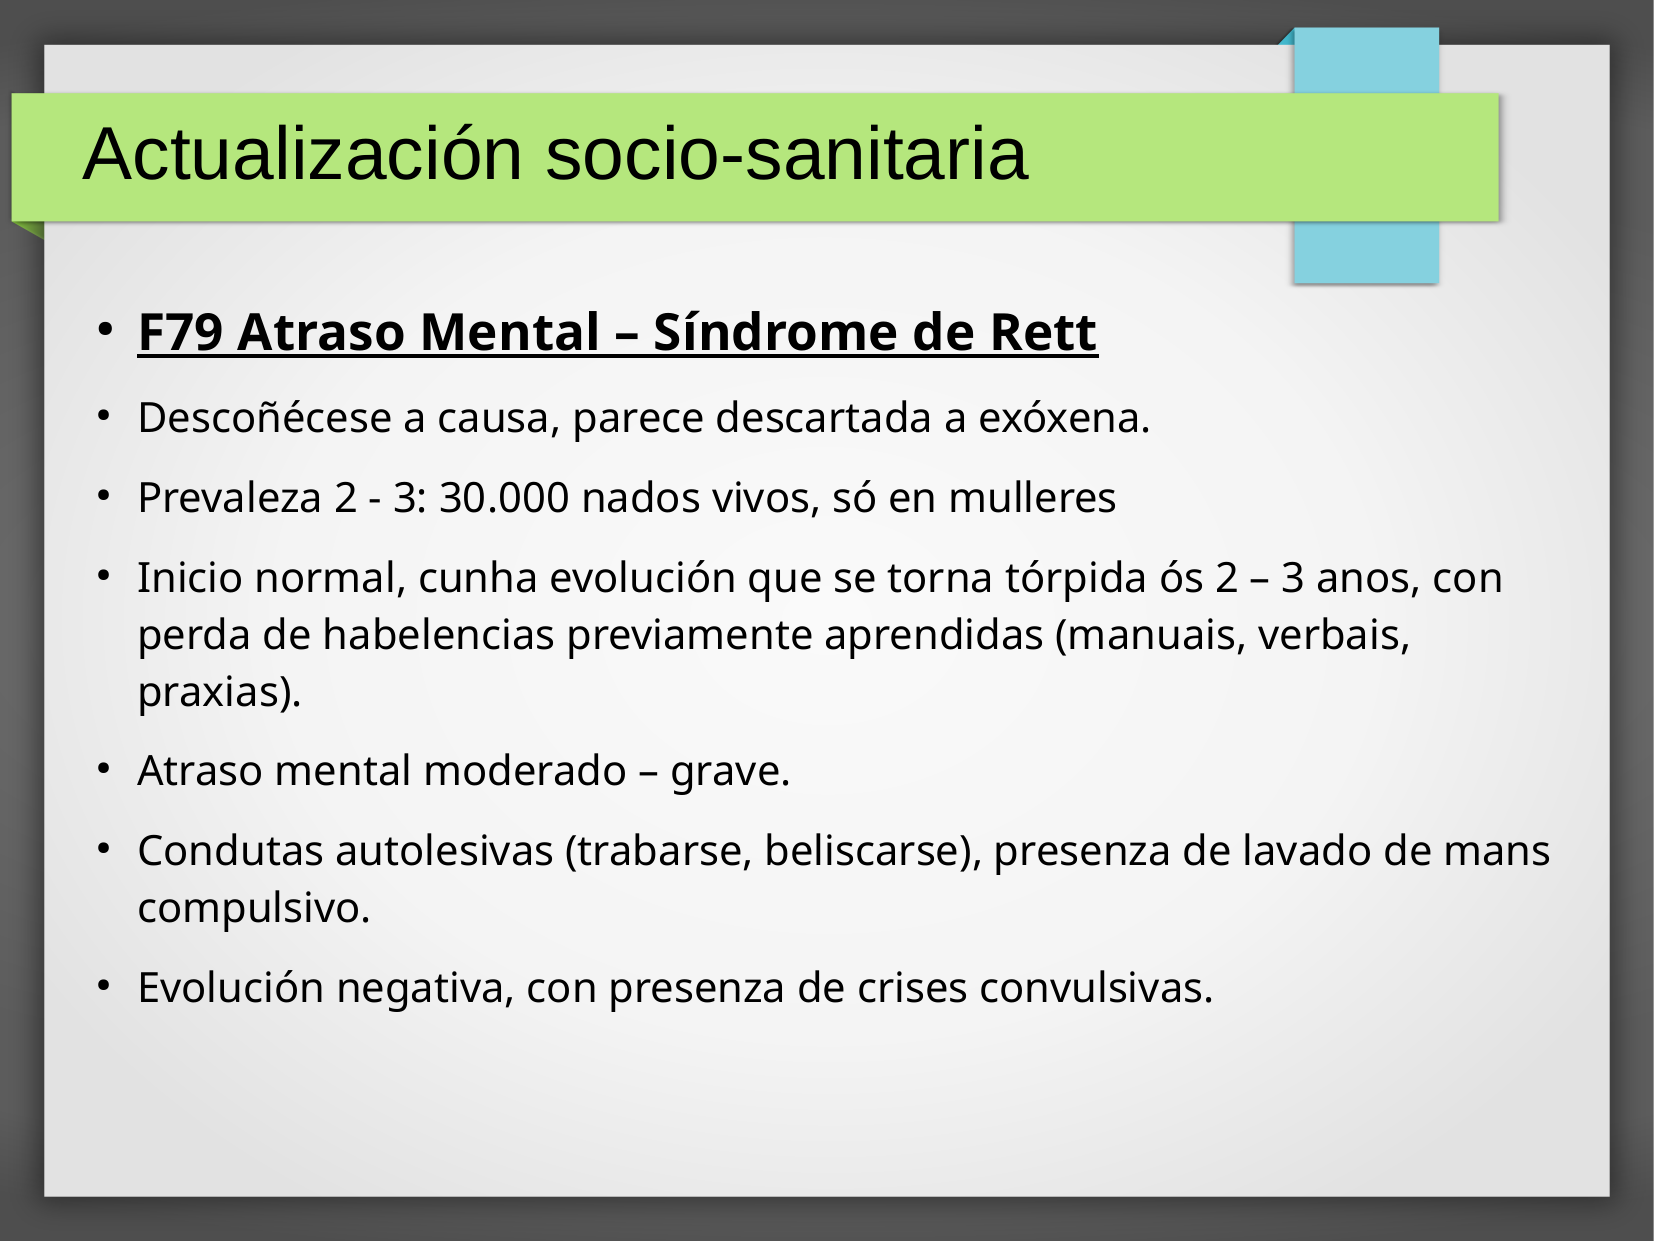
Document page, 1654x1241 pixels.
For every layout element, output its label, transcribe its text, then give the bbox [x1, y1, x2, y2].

list F79 Atraso Mental – Síndrome de Rett Descoñécese a causa, parece descartada a exóxena. Prevaleza 2 - 3: 30.000 nados vivos, só en mulleres Inicio normal, cunha evolución que se torna tórpida ós 2 – 3 anos, con perda de habelencias previamente aprendidas (manuais, verbais, praxias). Atraso mental moderado – grave. Condutas autolesivas (trabarse, beliscarse), presenza de lavado de mans compulsivo. Evolución negativa, con presenza de crises convulsivas. [82, 295, 1571, 1015]
title Actualización socio-sanitaria [82, 94, 1264, 213]
picture [0, 0, 1654, 1241]
